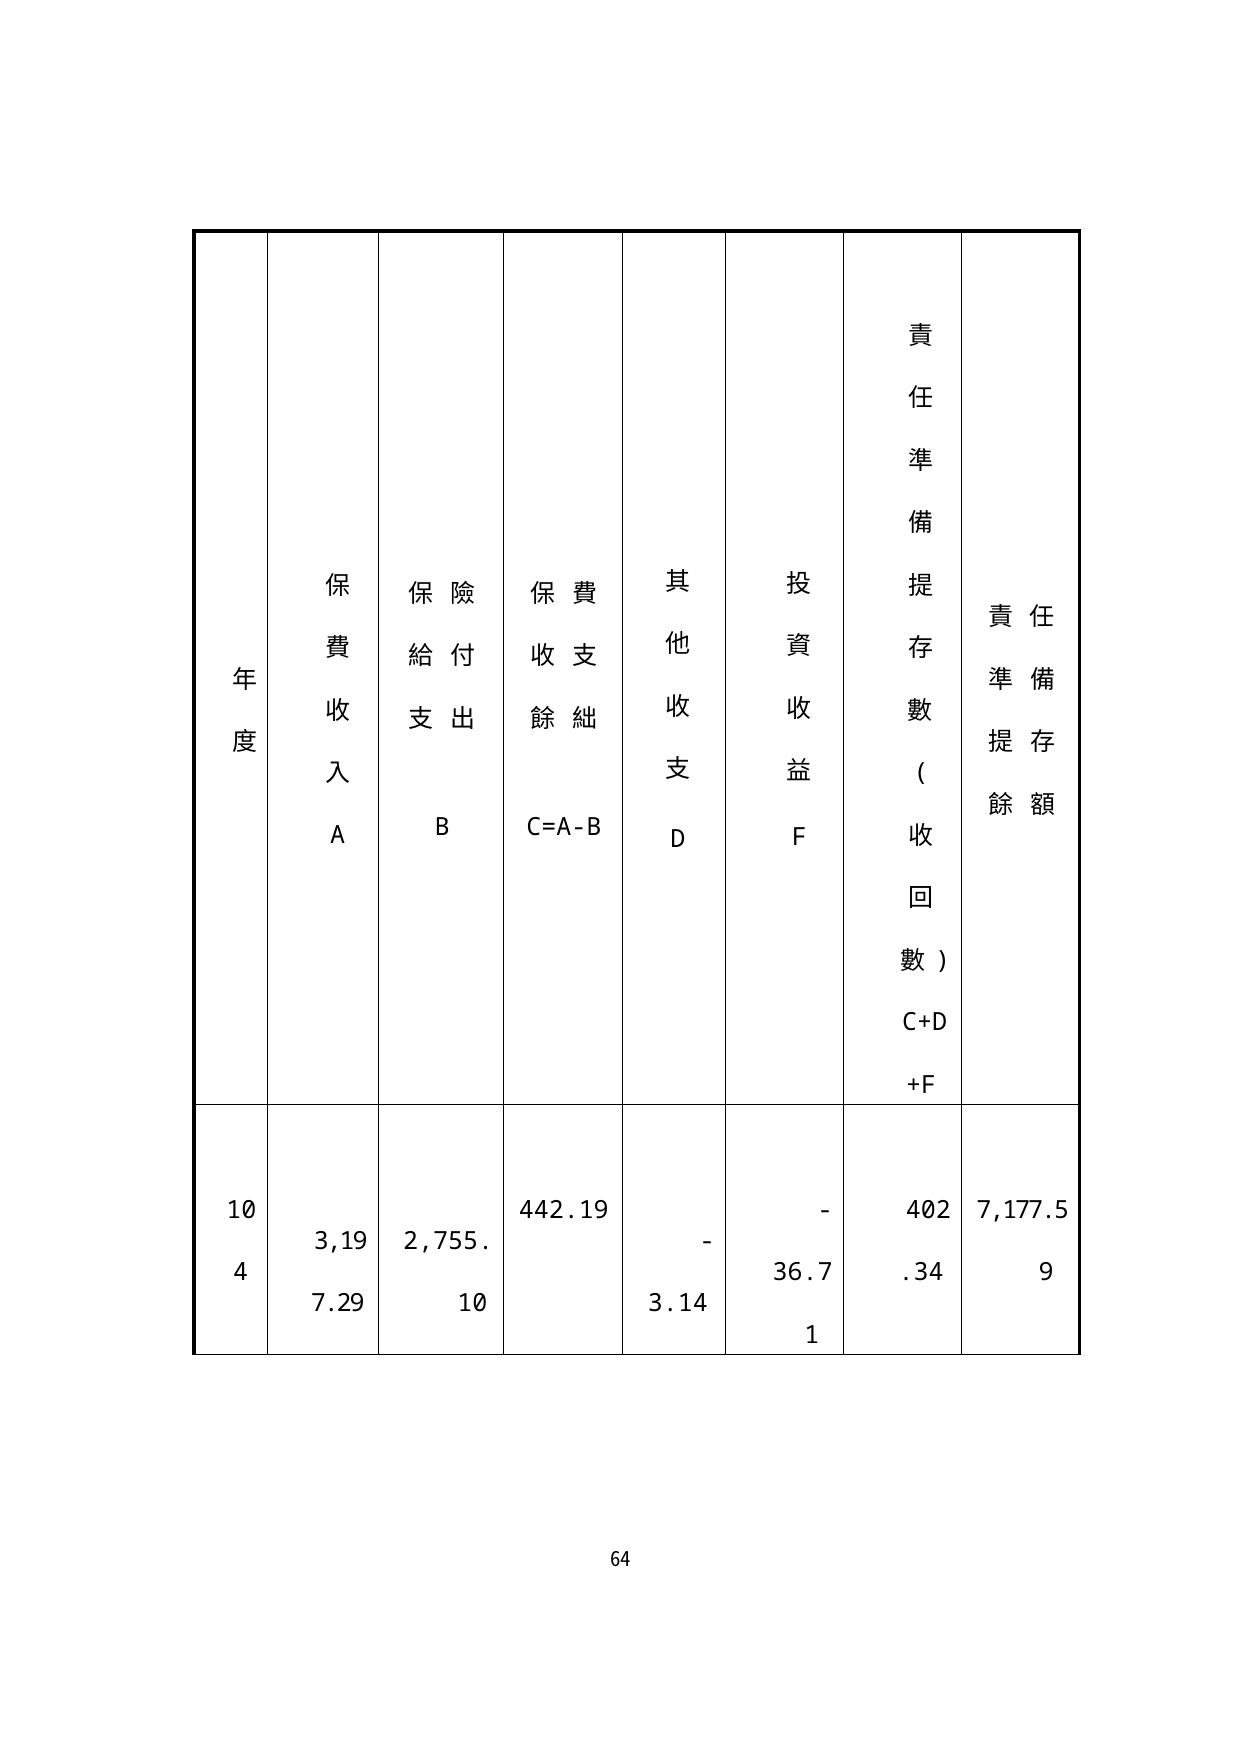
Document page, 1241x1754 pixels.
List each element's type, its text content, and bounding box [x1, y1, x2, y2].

table_cell -36.71 [726, 1105, 843, 1354]
table_header 年度 [196, 233, 267, 1104]
table_cell 2,755.10 [379, 1105, 503, 1354]
table_cell 104 [196, 1105, 267, 1354]
table_header 投資收益 F [726, 233, 843, 1104]
table_cell 442.19 [504, 1105, 622, 1354]
table_cell 7,177.59 [962, 1105, 1078, 1354]
table_cell 3,197.29 [268, 1105, 378, 1354]
table_cell 402.34 [844, 1105, 961, 1354]
table_header 保險給付支出 B [379, 233, 503, 1104]
table_header 保費收支餘絀 C=A-B [504, 233, 622, 1104]
table_header 責任準備提存餘額 [962, 233, 1078, 1104]
table_header 保費收入 A [268, 233, 378, 1104]
table_header 責任準備提存數(收回數) C+D+F [844, 233, 961, 1104]
table_cell -3.14 [623, 1105, 725, 1354]
table_header 其他收支 D [623, 233, 725, 1104]
